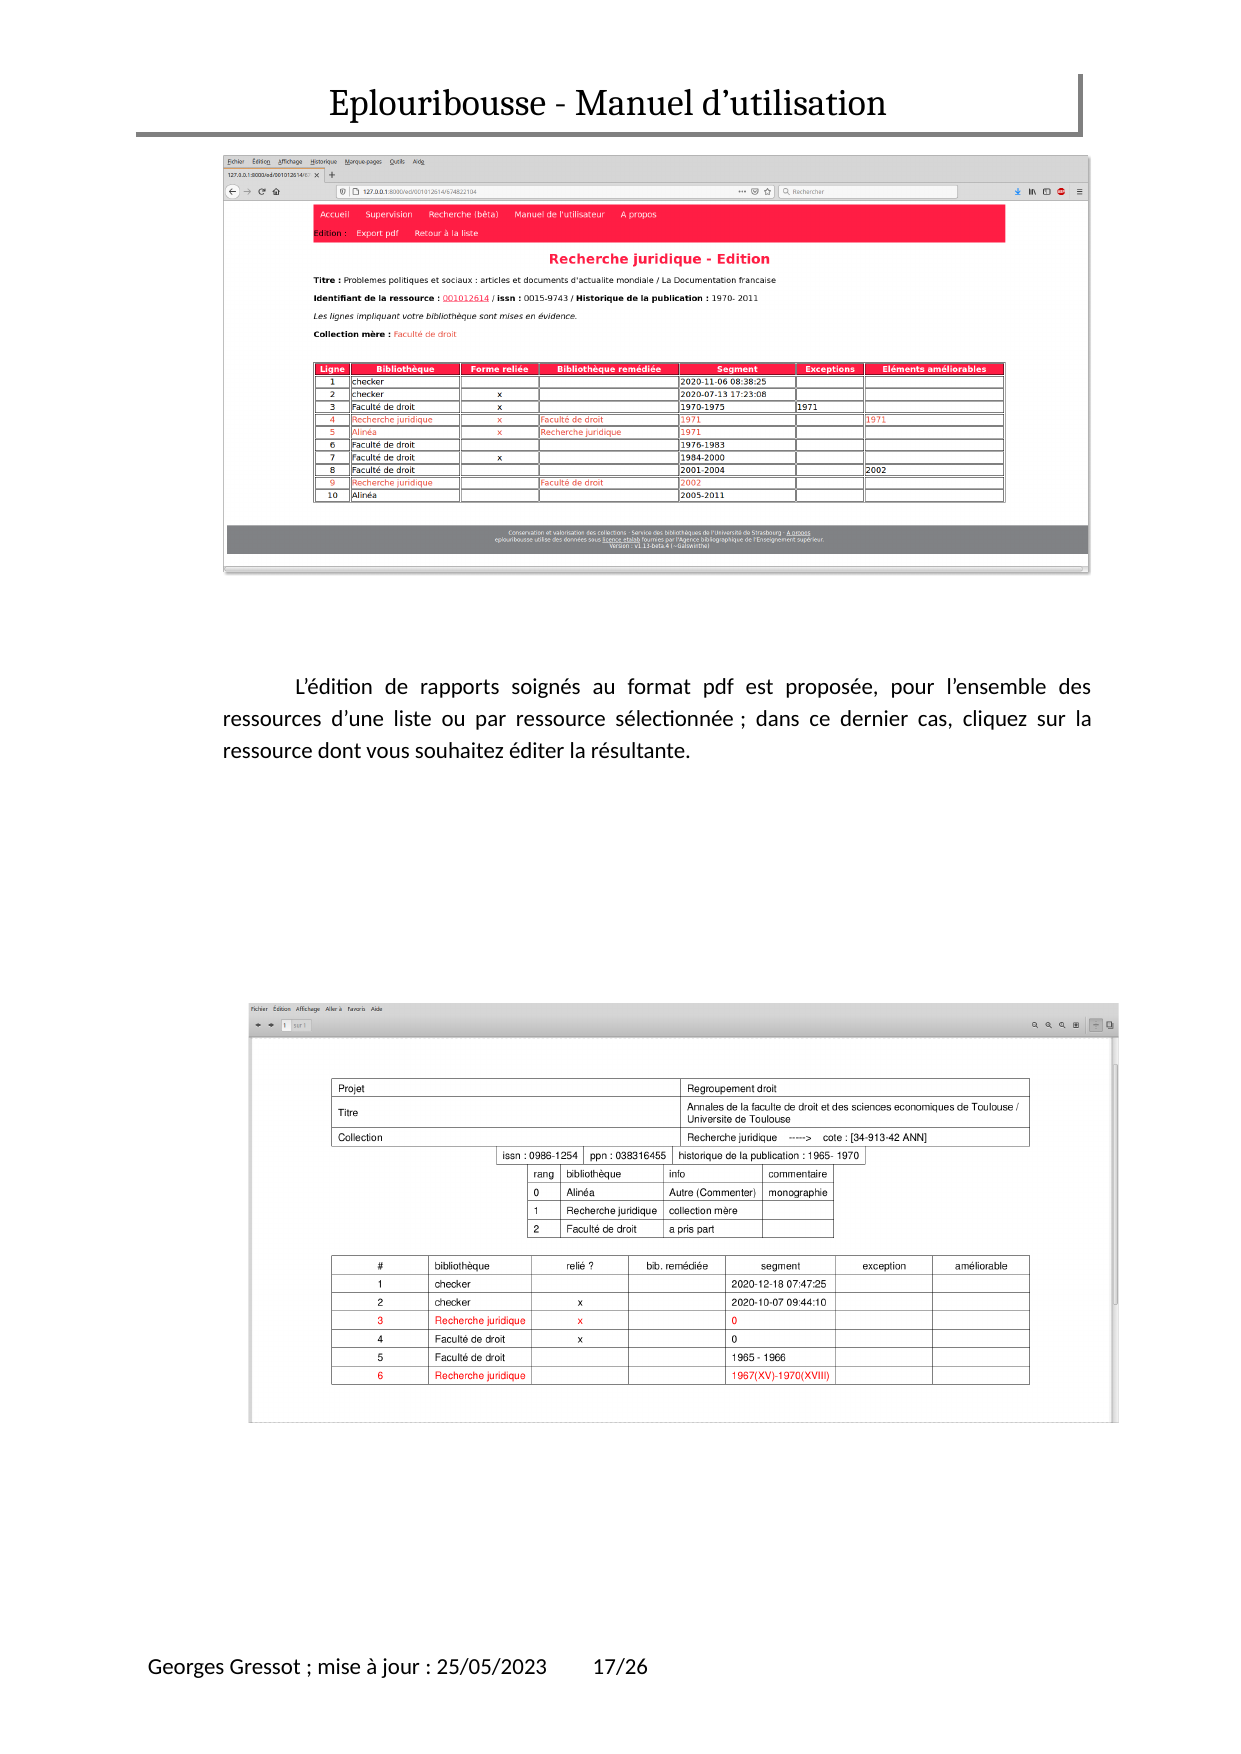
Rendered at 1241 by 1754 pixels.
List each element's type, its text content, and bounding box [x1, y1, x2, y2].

list L’édition de rapports soignés au format pdf est proposée, pour l’ensemble des ressources d’une liste ou par ressource sélectionnée ; dans ce dernier cas, cliquez sur la ressource dont vous souhaitez éditer la résultante. [223, 672, 1093, 765]
picture [221, 153, 1092, 576]
picture [248, 1003, 1119, 1423]
